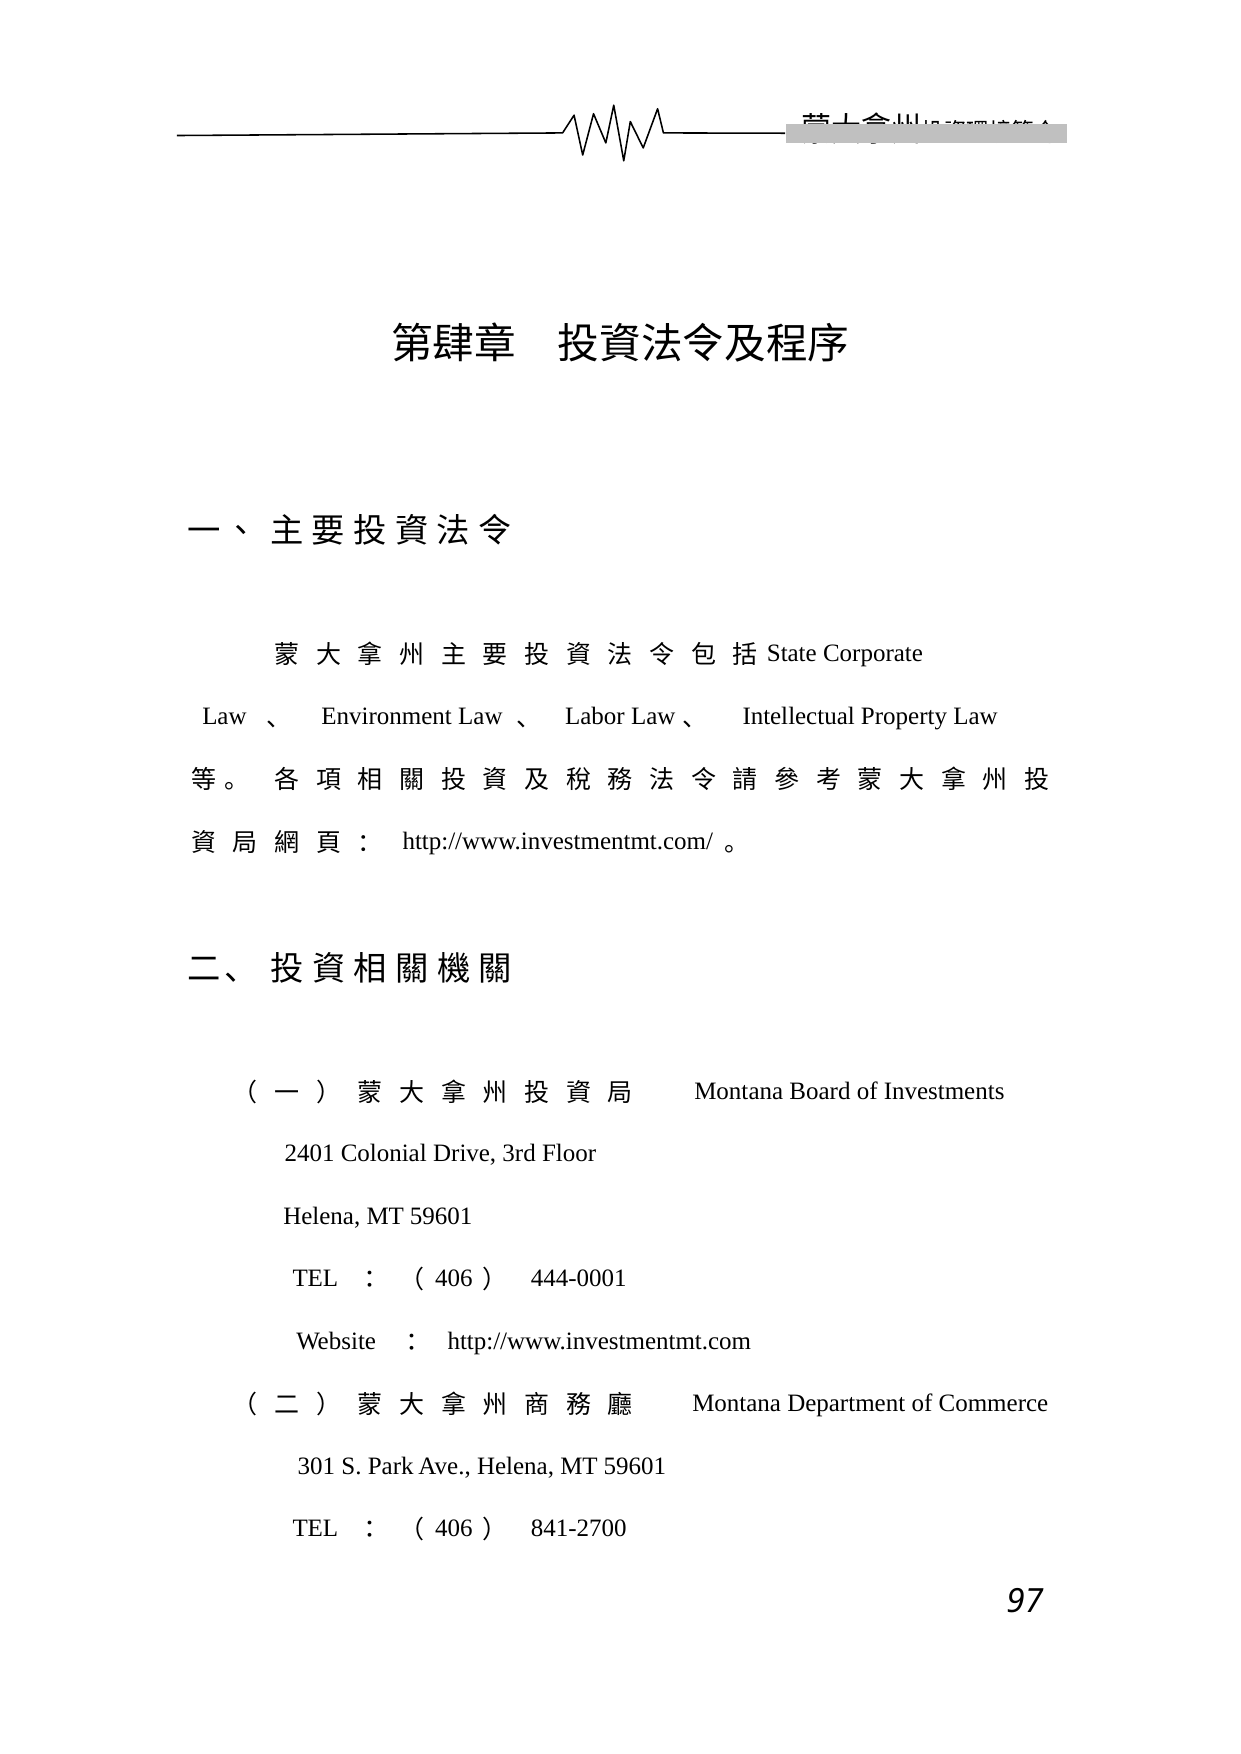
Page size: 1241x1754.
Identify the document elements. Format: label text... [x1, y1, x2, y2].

text 301 S. Park Ave., Helena, MT 59601 [207, 1424, 1058, 1486]
text Website：http://www.investmentmt.com [207, 1299, 1058, 1361]
text TEL：（406）841-2700 [207, 1486, 1058, 1549]
text Helena, MT 59601 [207, 1174, 1058, 1236]
text 第肆章 投資法令及程序 [183, 299, 1058, 361]
text TEL：（406）444-0001 [207, 1236, 1058, 1299]
text 一、主要投資法令 [183, 486, 1058, 549]
text （一）蒙大拿州投資局 Montana Board of Investments [207, 1049, 1058, 1111]
text 2401 Colonial Drive, 3rd Floor [207, 1111, 1058, 1174]
text 蒙大拿州主要投資法令包括State Corporate Law、Environment Law、Labor Law、Intellectual Property Law等。各項相關投資及稅務法令請參考蒙大拿州投資局網頁：http://www.investmentmt.com/。 [183, 611, 1058, 861]
text 二、投資相關機關 [183, 924, 1058, 986]
text （二）蒙大拿州商務廳 Montana Department of Commerce [207, 1361, 1058, 1424]
